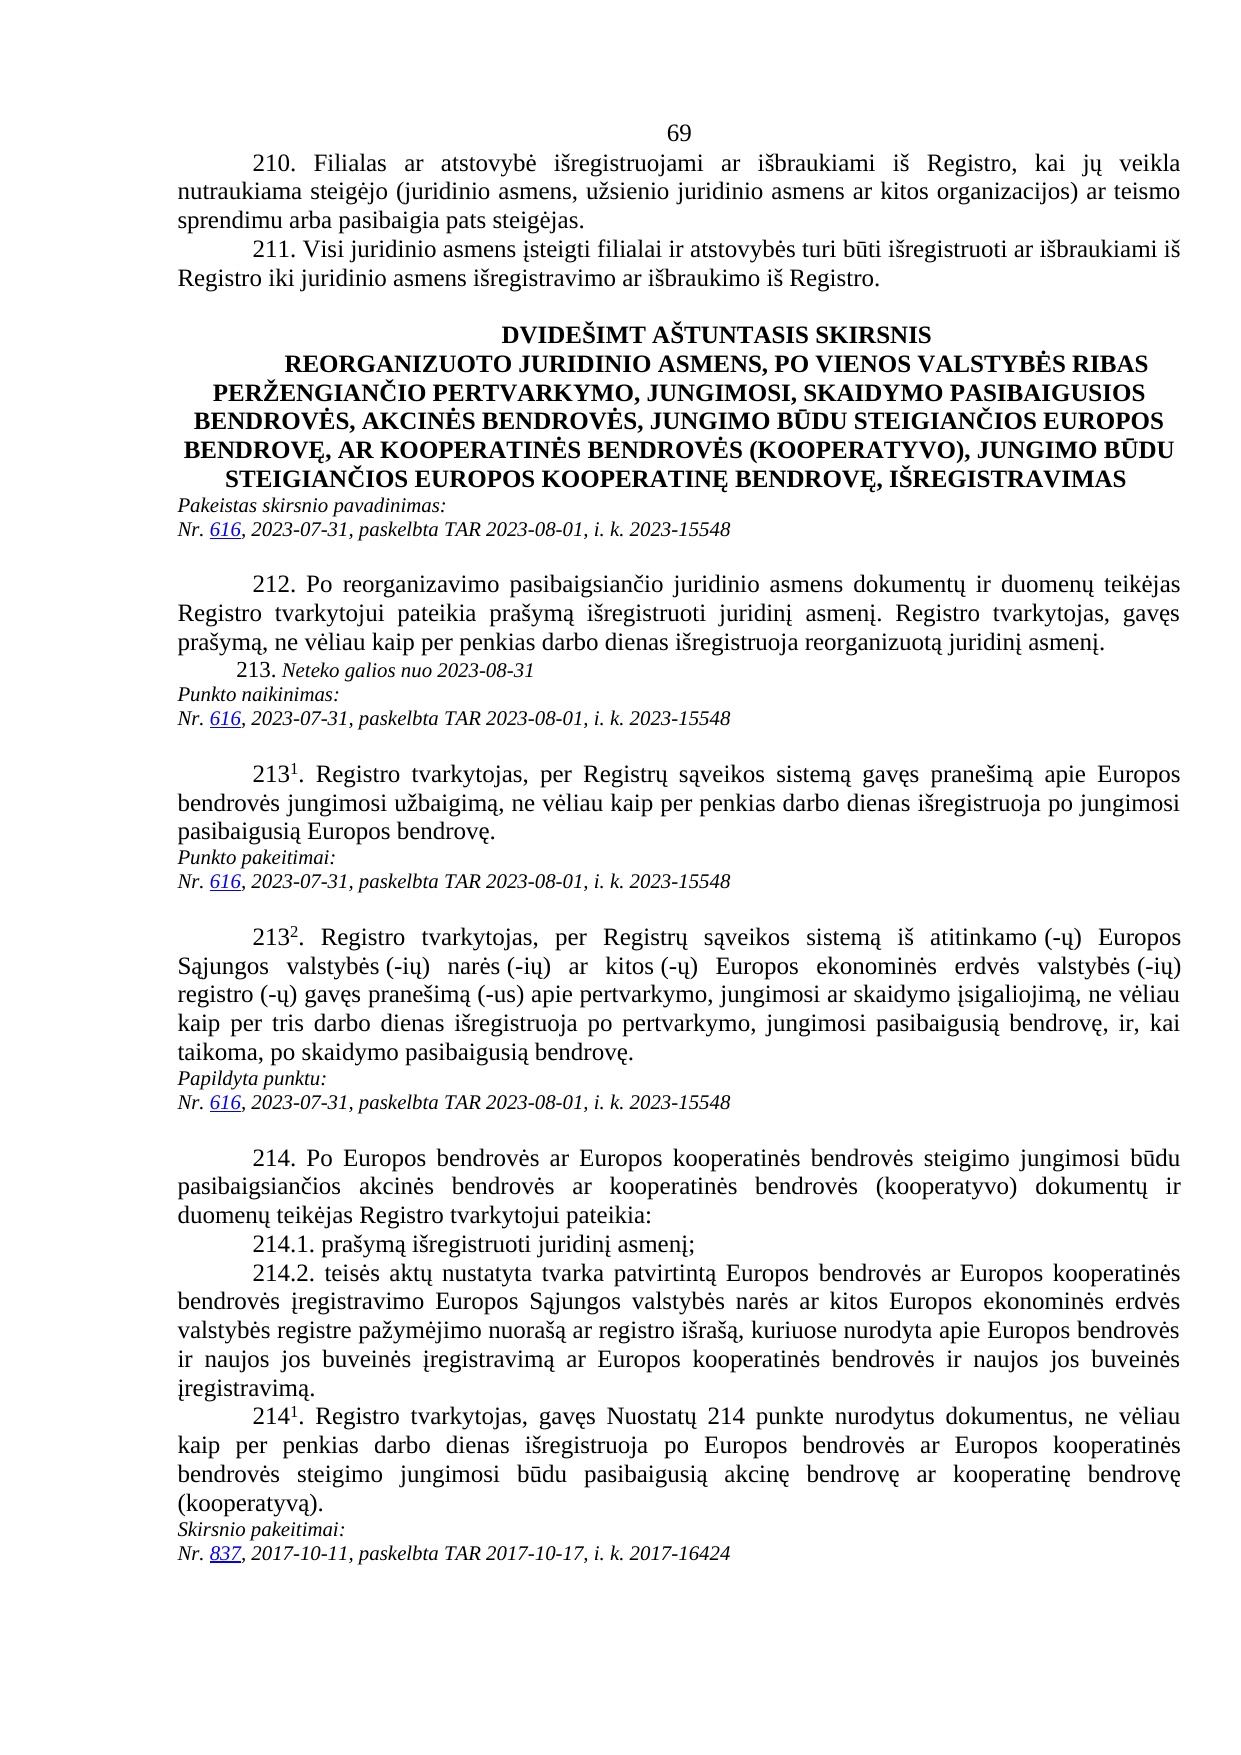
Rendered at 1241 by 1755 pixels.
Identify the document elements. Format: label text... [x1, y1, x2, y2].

text 212. Po reorganizavimo pasibaigsiančio juridinio asmens dokumentų ir duomenų teikėjas Registro tvarkytojui pateikia prašymą išregistruoti juridinį asmenį. Registro tvarkytojas, gavęs prašymą, ne vėliau kaip per penkias darbo dienas išregistruoja reorganizuotą juridinį asmenį. [177, 569, 1181, 656]
text Nr. 616, 2023-07-31, paskelbta TAR 2023-08-01, i. k. 2023-15548 [177, 1090, 1181, 1114]
text Nr. 616, 2023-07-31, paskelbta TAR 2023-08-01, i. k. 2023-15548 [177, 706, 1181, 730]
text REORGANIZUOTO JURIDINIO ASMENS, PO VIENOS VALSTYBĖS RIBAS PERŽENGIANČIO PERTVARKYMO, JUNGIMOSI, SKAIDYMO PASIBAIGUSIOS BENDROVĖS, AKCINĖS BENDROVĖS, JUNGIMO BŪDU STEIGIANČIOS EUROPOS BENDROVĘ, AR KOOPERATINĖS BENDROVĖS (KOOPERATYVO), JUNGIMO BŪDU STEIGIANČIOS EUROPOS KOOPERATINĘ BENDROVĘ, IŠREGISTRAVIMAS [177, 349, 1181, 493]
text 213. Neteko galios nuo 2023-08-31 [177, 656, 1181, 682]
text 214.1. prašymą išregistruoti juridinį asmenį; [177, 1229, 1181, 1258]
text Papildyta punktu: [177, 1066, 1181, 1090]
text Punkto naikinimas: [177, 682, 1181, 706]
text Pakeistas skirsnio pavadinimas: [177, 493, 1181, 517]
text DVIDEŠIMT AŠTUNTASIS SKIRSNIS [177, 320, 1181, 349]
text Punkto pakeitimai: [177, 845, 1181, 869]
text 214. Po Europos bendrovės ar Europos kooperatinės bendrovės steigimo jungimosi būdu pasibaigsiančios akcinės bendrovės ar kooperatinės bendrovės (kooperatyvo) dokumentų ir duomenų teikėjas Registro tvarkytojui pateikia: [177, 1143, 1181, 1229]
text 211. Visi juridinio asmens įsteigti filialai ir atstovybės turi būti išregistruoti ar išbraukiami iš Registro iki juridinio asmens išregistravimo ar išbraukimo iš Registro. [177, 234, 1181, 291]
text 2132. Registro tvarkytojas, per Registrų sąveikos sistemą iš atitinkamo (-ų) Europos Sąjungos valstybės (-ių) narės (-ių) ar kitos (-ų) Europos ekonominės erdvės valstybės (-ių) registro (-ų) gavęs pranešimą (-us) apie pertvarkymo, jungimosi ar skaidymo įsigaliojimą, ne vėliau kaip per tris darbo dienas išregistruoja po pertvarkymo, jungimosi pasibaigusią bendrovę, ir, kai taikoma, po skaidymo pasibaigusią bendrovę. [177, 922, 1181, 1066]
text 214.2. teisės aktų nustatyta tvarka patvirtintą Europos bendrovės ar Europos kooperatinės bendrovės įregistravimo Europos Sąjungos valstybės narės ar kitos Europos ekonominės erdvės valstybės registre pažymėjimo nuorašą ar registro išrašą, kuriuose nurodyta apie Europos bendrovės ir naujos jos buveinės įregistravimą ar Europos kooperatinės bendrovės ir naujos jos buveinės įregistravimą. [177, 1258, 1181, 1401]
text Nr. 616, 2023-07-31, paskelbta TAR 2023-08-01, i. k. 2023-15548 [177, 869, 1181, 893]
text Nr. 616, 2023-07-31, paskelbta TAR 2023-08-01, i. k. 2023-15548 [177, 517, 1181, 541]
text Nr. 837, 2017-10-11, paskelbta TAR 2017-10-17, i. k. 2017-16424 [177, 1541, 1181, 1564]
text Skirsnio pakeitimai: [177, 1516, 1181, 1541]
text 2131. Registro tvarkytojas, per Registrų sąveikos sistemą gavęs pranešimą apie Europos bendrovės jungimosi užbaigimą, ne vėliau kaip per penkias darbo dienas išregistruoja po jungimosi pasibaigusią Europos bendrovę. [177, 759, 1181, 845]
text 210. Filialas ar atstovybė išregistruojami ar išbraukiami iš Registro, kai jų veikla nutraukiama steigėjo (juridinio asmens, užsienio juridinio asmens ar kitos organizacijos) ar teismo sprendimu arba pasibaigia pats steigėjas. [177, 148, 1181, 234]
text 2141. Registro tvarkytojas, gavęs Nuostatų 214 punkte nurodytus dokumentus, ne vėliau kaip per penkias darbo dienas išregistruoja po Europos bendrovės ar Europos kooperatinės bendrovės steigimo jungimosi būdu pasibaigusią akcinę bendrovę ar kooperatinę bendrovę (kooperatyvą). [177, 1401, 1181, 1516]
